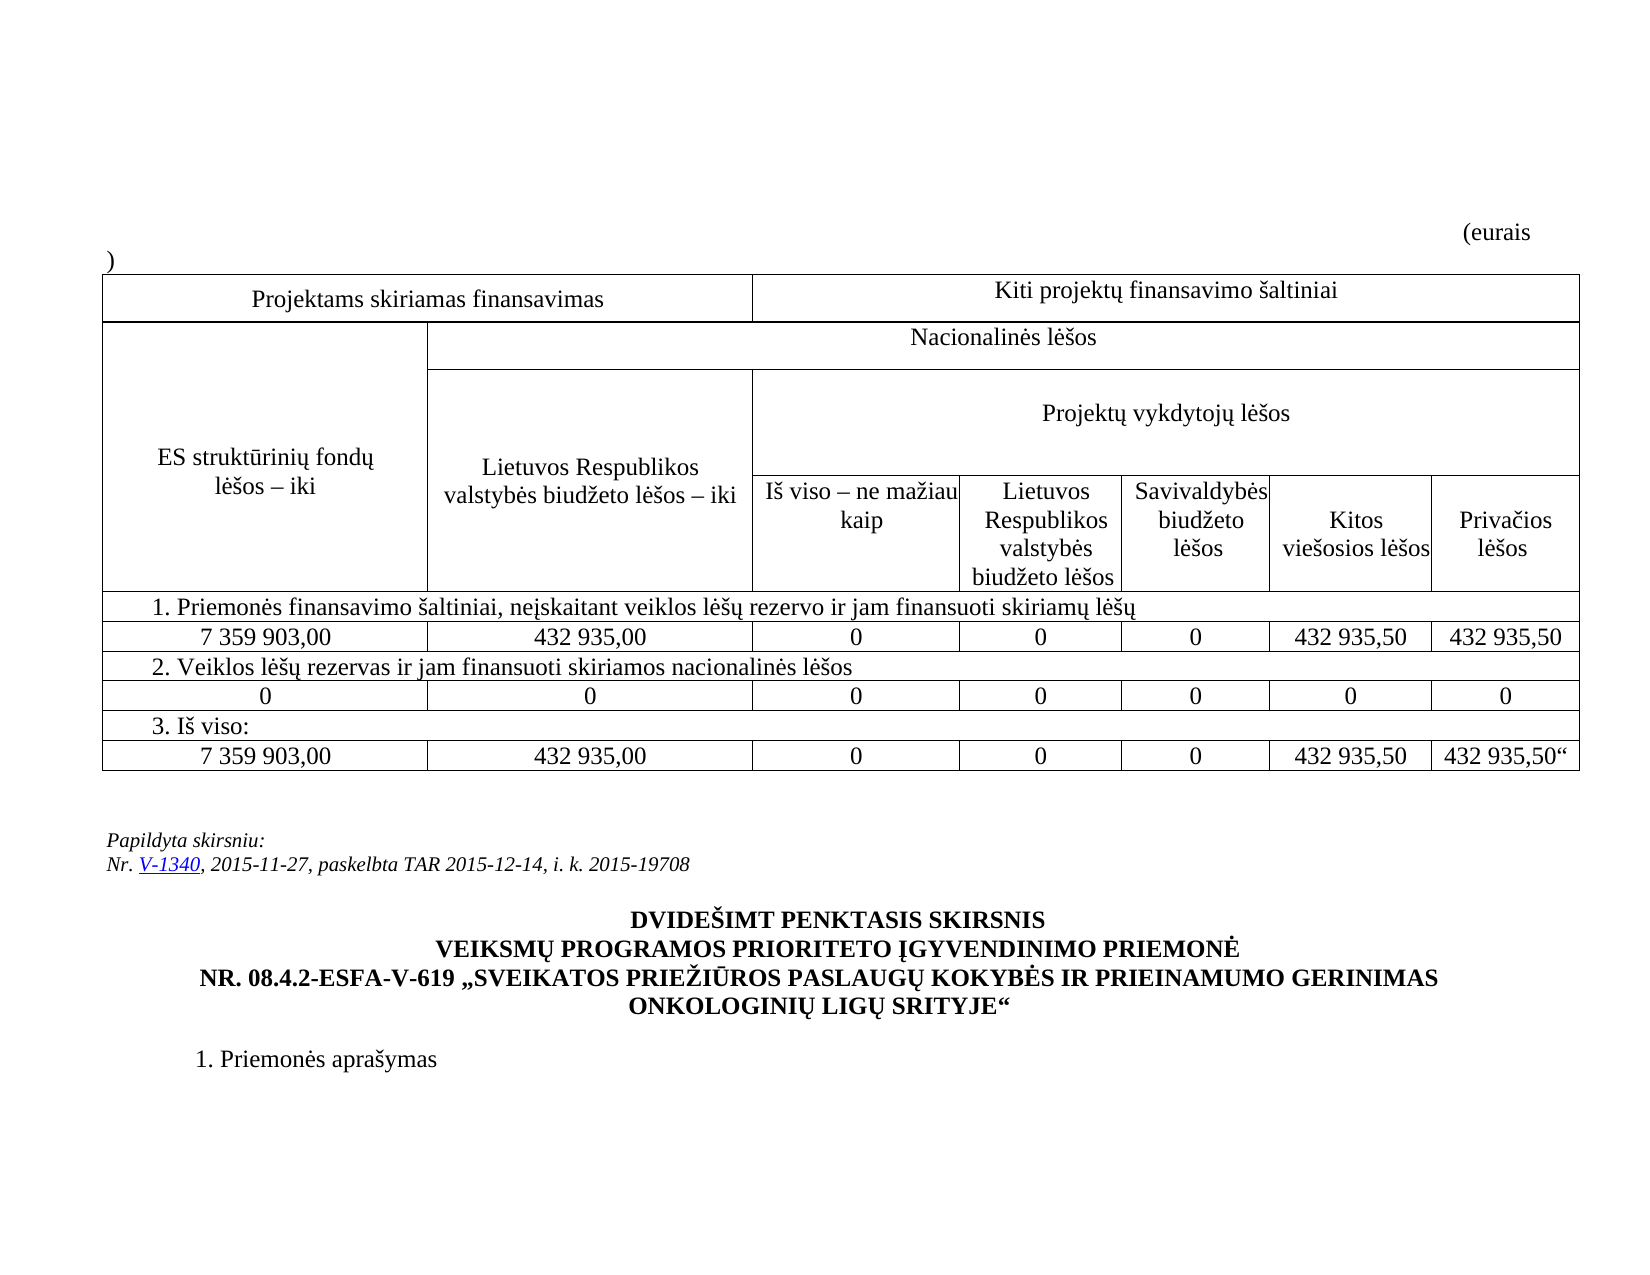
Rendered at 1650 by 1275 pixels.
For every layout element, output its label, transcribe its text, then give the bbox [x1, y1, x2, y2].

table_cell Projektų vykdytojų lėšos [753, 370, 1579, 475]
table_cell 1. Priemonės finansavimo šaltiniai, neįskaitant veiklos lėšų rezervo ir jam finansuoti skiriamų lėšų [103, 592, 1579, 621]
table_header Kiti projektų finansavimo šaltiniai [753, 275, 1579, 321]
text (eurais) [106, 217, 1532, 274]
table_cell 0 [960, 681, 1121, 710]
table_cell 0 [103, 681, 427, 710]
text VEIKSMŲ PROGRAMOS PRIORITETO ĮGYVENDINIMO PRIEMONĖ [144, 934, 1532, 963]
table_cell Lietuvos Respublikos valstybės biudžeto lėšos – iki [428, 370, 752, 591]
table_cell 432 935,50 [1270, 622, 1431, 651]
table_cell 432 935,50 [1432, 622, 1579, 651]
table_cell Privačios lėšos [1432, 476, 1579, 591]
table_cell Savivaldybės biudžeto lėšos [1122, 476, 1269, 591]
table_cell Iš viso – ne mažiau kaip [753, 476, 959, 591]
table_cell 0 [1122, 681, 1269, 710]
table_cell 432 935,50 [1270, 741, 1431, 770]
table_cell 432 935,00 [428, 741, 752, 770]
table_cell 0 [1432, 681, 1579, 710]
table_cell 0 [960, 622, 1121, 651]
table_cell 0 [1270, 681, 1431, 710]
text Nr. V-1340, 2015-11-27, paskelbta TAR 2015-12-14, i. k. 2015-19708 [106, 852, 1532, 876]
table_cell 0 [753, 681, 959, 710]
text NR. 08.4.2-ESFA-V-619 „SVEIKATOS PRIEŽIŪROS PASLAUGŲ KOKYBĖS IR PRIEINAMUMO GERINIMAS ONKOLOGINIŲ LIGŲ SRITYJE“ [106, 963, 1532, 1020]
table_header Projektams skiriamas finansavimas [103, 275, 752, 321]
table_cell 0 [428, 681, 752, 710]
table_cell Lietuvos Respublikos valstybės biudžeto lėšos [960, 476, 1121, 591]
text 1. Priemonės aprašymas [106, 1044, 1532, 1073]
table_cell 0 [1122, 741, 1269, 770]
table_cell 432 935,50“ [1432, 741, 1579, 770]
table_cell 432 935,00 [428, 622, 752, 651]
text DVIDEŠIMT PENKTASIS SKIRSNIS [144, 905, 1532, 934]
table_cell 7 359 903,00 [103, 741, 427, 770]
table_cell 7 359 903,00 [103, 622, 427, 651]
table_cell 2. Veiklos lėšų rezervas ir jam finansuoti skiriamos nacionalinės lėšos [103, 652, 1579, 680]
table_cell 0 [960, 741, 1121, 770]
table_cell 0 [753, 622, 959, 651]
table_cell Kitos viešosios lėšos [1270, 476, 1431, 591]
table_cell 0 [1122, 622, 1269, 651]
table_cell Nacionalinės lėšos [428, 323, 1579, 369]
table_cell 3. Iš viso: [103, 711, 1579, 740]
table_cell 0 [753, 741, 959, 770]
text Papildyta skirsniu: [106, 828, 1532, 852]
table_cell ES struktūrinių fondų lėšos – iki [103, 323, 427, 591]
